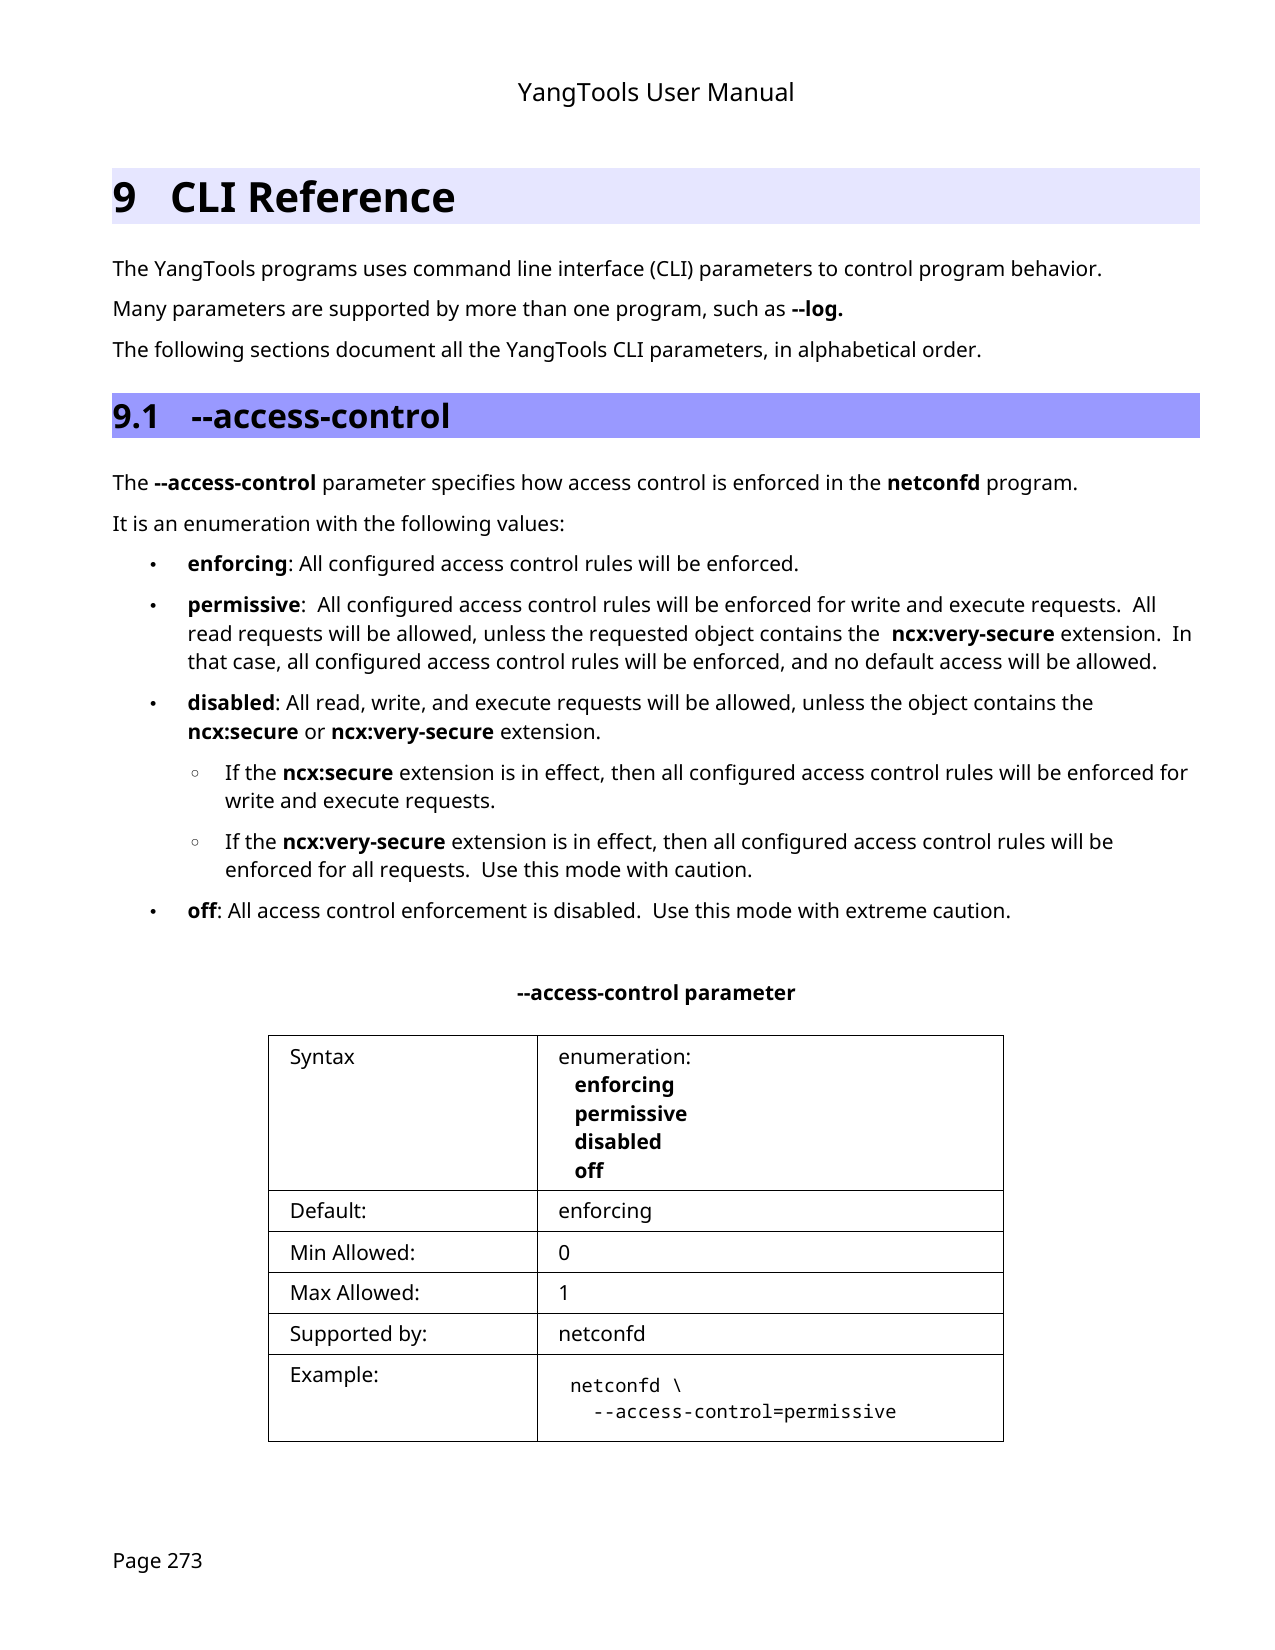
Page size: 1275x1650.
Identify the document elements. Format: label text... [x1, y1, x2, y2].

list off: All access control enforcement is disabled. Use this mode with extreme caution. [150, 896, 1200, 925]
text The --access-control parameter specifies how access control is enforced in the netconfd program. [112, 468, 1200, 496]
table_cell netconfd \ --access-control=permissive [538, 1355, 1003, 1441]
subtitle --access-control [112, 393, 1200, 438]
text Many parameters are supported by more than one program, such as --log. [112, 294, 1200, 323]
table_cell Example: [269, 1355, 537, 1441]
table_cell Default: [269, 1191, 537, 1231]
list If the ncx:very-secure extension is in effect, then all configured access control rules will be enforced for all requests. Use this mode with caution. [187, 827, 1200, 884]
table_cell enforcing [538, 1191, 1003, 1231]
list permissive: All configured access control rules will be enforced for write and execute requests. All read requests will be allowed, unless the requested object contains the ncx:very-secure extension. In that case, all configured access control rules will be enforced, and no default access will be allowed. [150, 591, 1200, 676]
table_cell 1 [538, 1273, 1003, 1313]
table_cell Min Allowed: [269, 1232, 537, 1272]
table_cell netconfd [538, 1314, 1003, 1354]
list enforcing: All configured access control rules will be enforced. [150, 549, 1200, 578]
text The YangTools programs uses command line interface (CLI) parameters to control program behavior. [112, 254, 1200, 282]
text It is an enumeration with the following values: [112, 509, 1200, 537]
list disabled: All read, write, and execute requests will be allowed, unless the object contains the ncx:secure or ncx:very-secure extension. [150, 688, 1200, 745]
table_cell 0 [538, 1232, 1003, 1272]
text The following sections document all the YangTools CLI parameters, in alphabetical order. [112, 336, 1200, 364]
table_cell Max Allowed: [269, 1273, 537, 1313]
subtitle --access-control parameter [127, 978, 1185, 1007]
table_header enumeration: enforcing permissive disabled off [538, 1036, 1003, 1190]
table_header Syntax [269, 1036, 537, 1190]
subtitle CLI Reference [112, 168, 1200, 224]
table_cell Supported by: [269, 1314, 537, 1354]
list If the ncx:secure extension is in effect, then all configured access control rules will be enforced for write and execute requests. [187, 758, 1200, 814]
